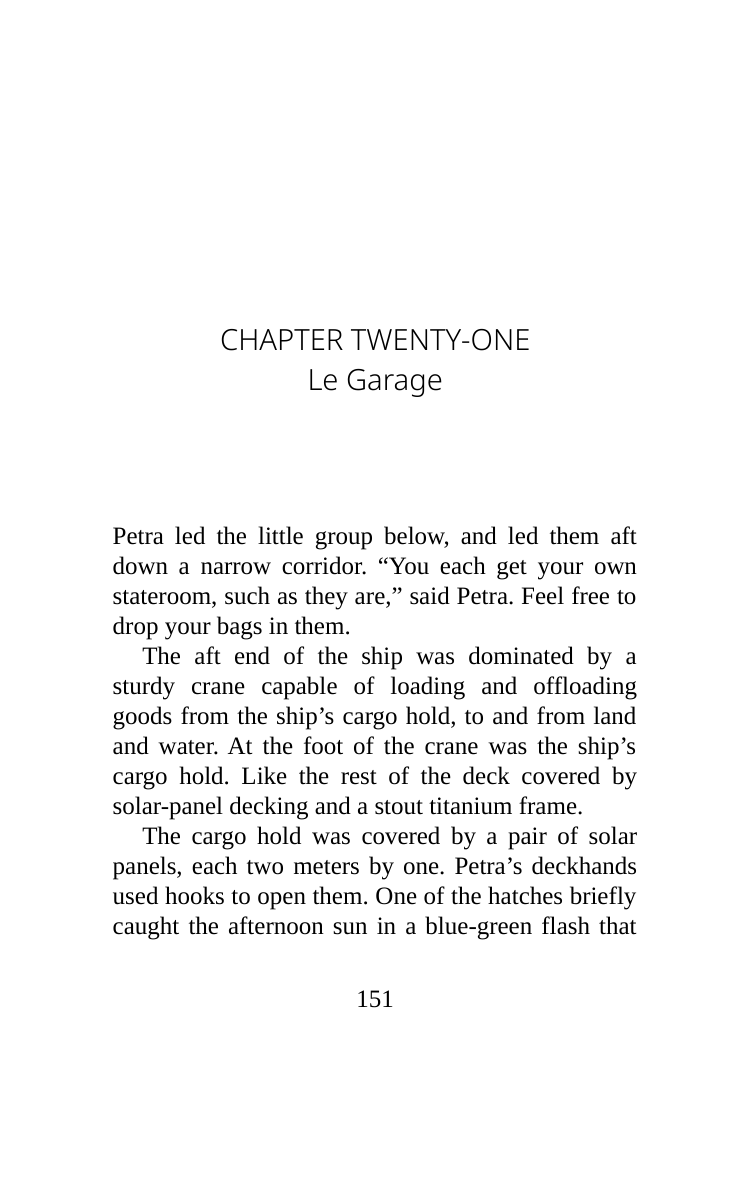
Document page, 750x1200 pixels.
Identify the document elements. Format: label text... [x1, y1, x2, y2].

text Petra led the little group below, and led them aft down a narrow corridor. “You each get your own stateroom, such as they are,” said Petra. Feel free to drop your bags in them. [112, 520, 637, 640]
subtitle CHAPTER TWENTY-ONE Le Garage [112, 319, 637, 399]
text The cargo hold was covered by a pair of solar panels, each two meters by one. Petra’s deckhands used hooks to open them. One of the hatches briefly caught the afternoon sun in a blue-green flash that [112, 820, 637, 940]
text The aft end of the ship was dominated by a sturdy crane capable of loading and offloading goods from the ship’s cargo hold, to and from land and water. At the foot of the crane was the ship’s cargo hold. Like the rest of the deck covered by solar-panel decking and a stout titanium frame. [112, 640, 637, 820]
